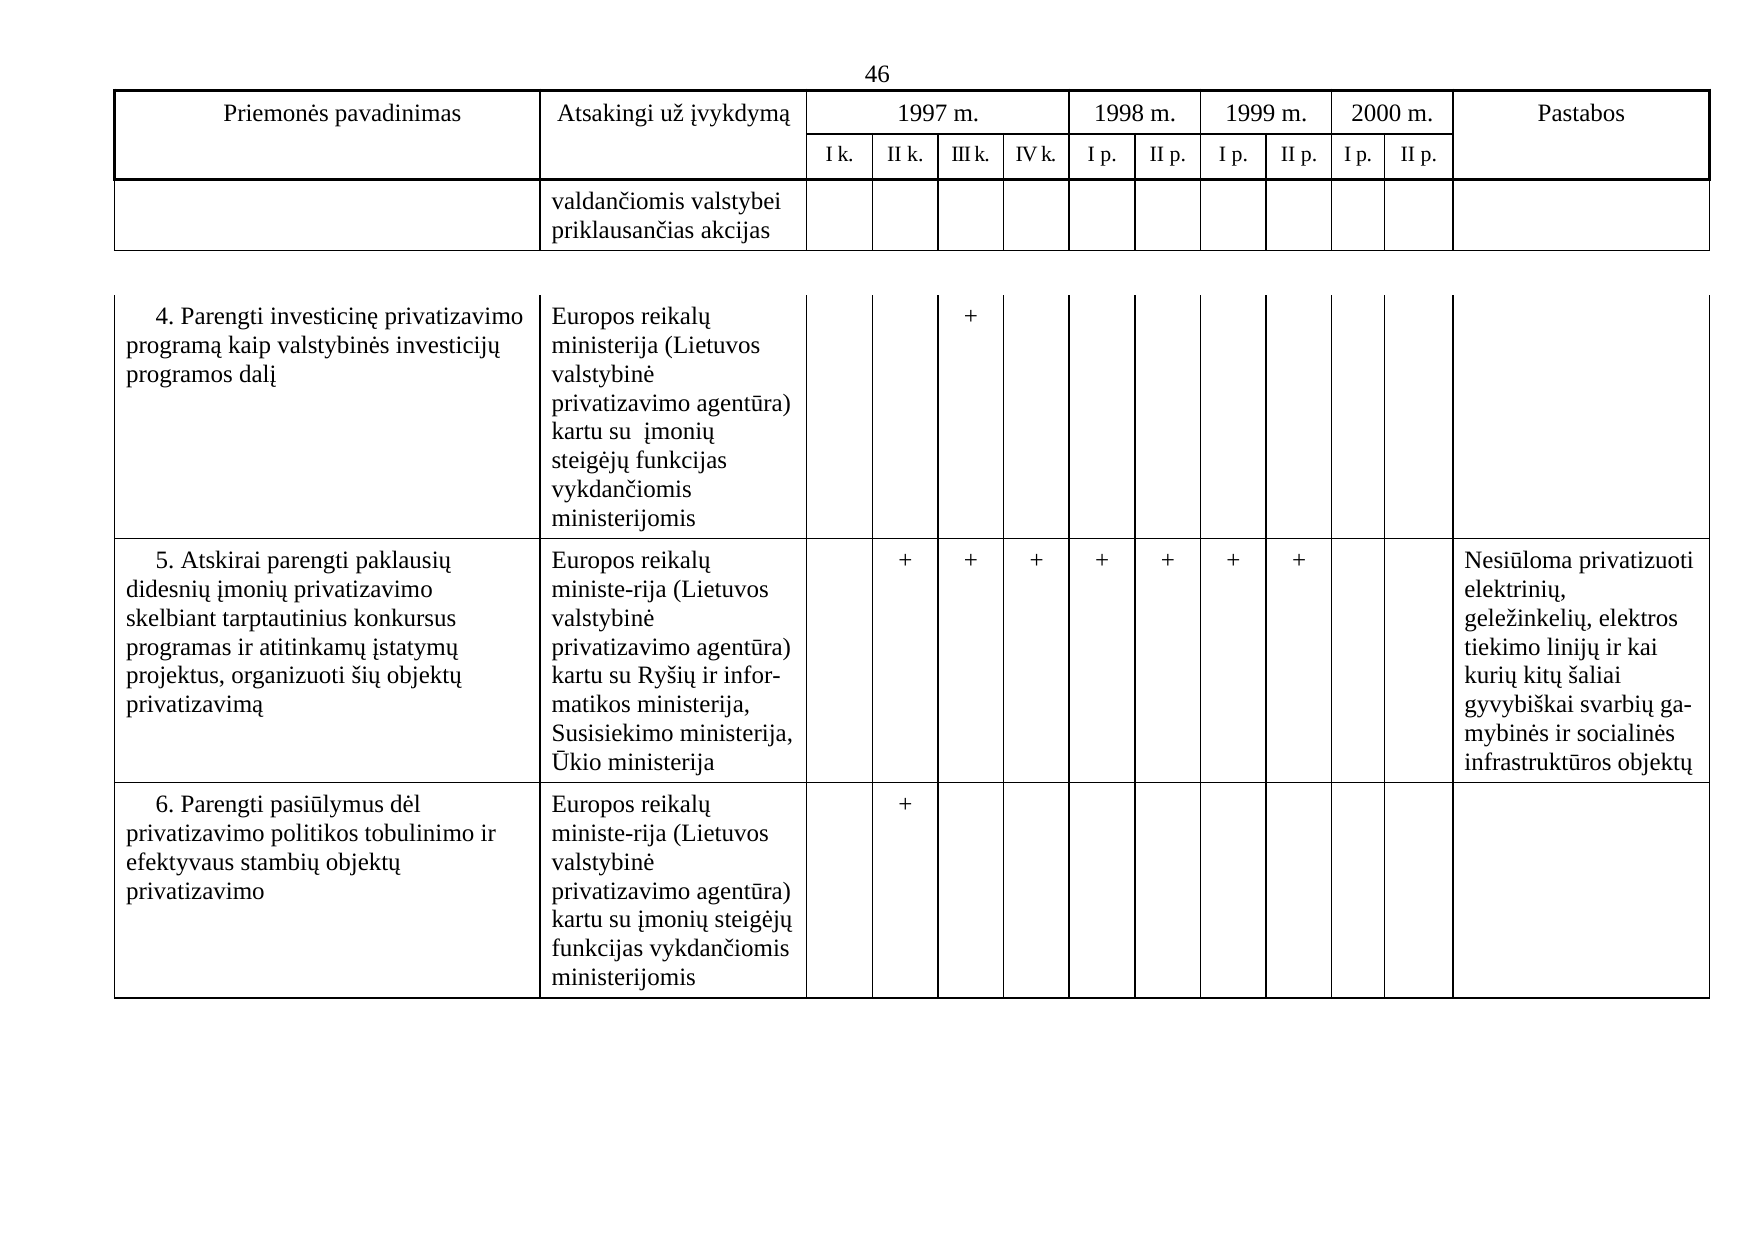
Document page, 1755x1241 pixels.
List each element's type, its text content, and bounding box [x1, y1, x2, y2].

table_cell + [873, 783, 937, 997]
table_cell IV k. [1004, 135, 1068, 178]
table_cell [939, 783, 1003, 997]
table_cell Europos reikalų ministe-rija (Lietuvos valstybinė privatizavimo agentūra) kartu su Ryšių ir infor-matikos ministerija, Susisiekimo ministerija, Ūkio ministerija [541, 539, 806, 782]
table_cell [1332, 295, 1384, 538]
table_cell [1135, 251, 1200, 295]
table_cell [1332, 251, 1384, 295]
table_header 1998 m. [1070, 92, 1200, 133]
table_cell [1200, 251, 1266, 295]
table_cell [807, 181, 872, 250]
table_cell [873, 295, 937, 538]
table_cell [1070, 783, 1134, 997]
table_cell [807, 539, 872, 782]
table_cell [1332, 539, 1384, 782]
table_cell [1385, 251, 1453, 295]
table_cell [1454, 181, 1709, 250]
table_cell [1070, 295, 1134, 538]
table_cell [1201, 783, 1265, 997]
table_cell Europos reikalų ministe-rija (Lietuvos valstybinė privatizavimo agentūra) kartu su įmonių steigėjų funkcijas vykdančiomis ministerijomis [541, 783, 806, 997]
table_cell II p. [1267, 135, 1331, 178]
table_cell + [873, 539, 937, 782]
table_header 2000 m. [1332, 92, 1452, 133]
table_cell + [1070, 539, 1134, 782]
table_cell + [1136, 539, 1200, 782]
table_cell Nesiūloma privatizuoti elektrinių, geležinkelių, elektros tiekimo linijų ir kai kurių kitų šaliai gyvybiškai svarbių ga-mybinės ir socialinės infrastruktūros objektų [1454, 539, 1709, 782]
table_cell [807, 251, 872, 295]
table_cell [1201, 295, 1265, 538]
table_cell [1454, 295, 1709, 538]
table_cell [1266, 251, 1332, 295]
table_cell [1136, 181, 1200, 250]
table_cell [807, 295, 872, 538]
table_header Atsakingi už įvykdymą [541, 92, 806, 133]
table_cell [115, 181, 539, 250]
table_cell [1004, 181, 1068, 250]
table_cell [1385, 783, 1452, 997]
table_cell [1267, 181, 1331, 250]
table_header Pastabos [1454, 92, 1708, 133]
table_cell + [939, 295, 1003, 538]
table_cell [1454, 133, 1708, 178]
table_cell II p. [1385, 135, 1452, 178]
table_cell [1385, 539, 1452, 782]
table_cell 4. Parengti investicinę privatizavimo programą kaip valstybinės investicijų programos dalį [115, 295, 539, 538]
table_cell [1069, 251, 1135, 295]
table_cell II k. [873, 135, 937, 178]
table_cell [1004, 295, 1068, 538]
table_cell [1332, 181, 1384, 250]
table_cell [1332, 783, 1384, 997]
table_cell Europos reikalų ministerija (Lietuvos valstybinė privatizavimo agentūra) kartu su įmonių steigėjų funkcijas vykdančiomis ministerijomis [541, 295, 806, 538]
table_cell 5. Atskirai parengti paklausių didesnių įmonių privatizavimo skelbiant tarptautinius konkursus programas ir atitinkamų įstatymų projektus, organizuoti šių objektų privatizavimą [115, 539, 539, 782]
table_cell + [939, 539, 1003, 782]
table_cell [1004, 251, 1069, 295]
table_cell valdančiomis valstybei priklausančias akcijas [541, 181, 806, 250]
table_cell I k. [807, 135, 872, 178]
table_cell [1454, 783, 1709, 997]
table_cell [1136, 783, 1200, 997]
table_cell [1201, 181, 1265, 250]
table_cell I p. [1332, 135, 1384, 178]
table_cell [1004, 783, 1068, 997]
table_cell + [1267, 539, 1331, 782]
table_cell [939, 181, 1003, 250]
table_cell I p. [1070, 135, 1134, 178]
table_cell [115, 251, 540, 295]
table_cell 6. Parengti pasiūlymus dėl privatizavimo politikos tobulinimo ir efektyvaus stambių objektų privatizavimo [115, 783, 539, 997]
table_cell [540, 251, 807, 295]
table_header 1999 m. [1201, 92, 1331, 133]
table_cell [938, 251, 1003, 295]
table_header Priemonės pavadinimas [116, 92, 539, 133]
table_cell [116, 133, 539, 178]
table_cell III k. [939, 135, 1003, 178]
table_cell [807, 783, 872, 997]
table_cell I p. [1201, 135, 1265, 178]
table_cell [873, 181, 937, 250]
table_cell [872, 251, 938, 295]
table_cell II p. [1136, 135, 1200, 178]
table_header 1997 m. [807, 92, 1068, 133]
table_cell + [1201, 539, 1265, 782]
table_cell + [1004, 539, 1068, 782]
table_cell [1453, 251, 1709, 295]
table_cell [541, 133, 806, 178]
table_cell [1385, 181, 1452, 250]
table_cell [1385, 295, 1452, 538]
table_cell [1136, 295, 1200, 538]
table_cell [1267, 783, 1331, 997]
table_cell [1070, 181, 1134, 250]
table_cell [1267, 295, 1331, 538]
